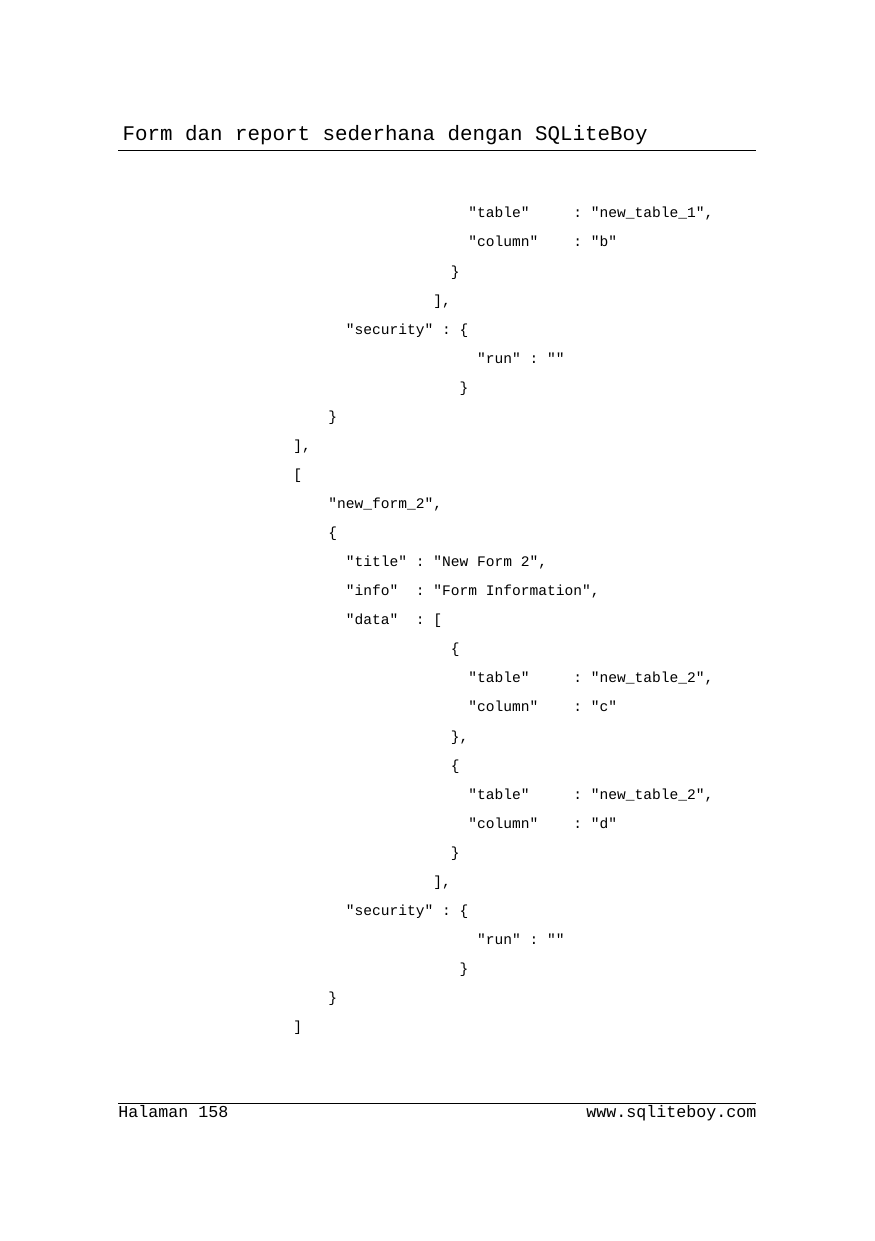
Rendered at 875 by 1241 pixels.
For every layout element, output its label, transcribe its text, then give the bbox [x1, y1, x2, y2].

text "table" : "new_table_2", [118, 671, 756, 687]
text ], [118, 874, 756, 891]
text { [118, 525, 756, 542]
text } [118, 845, 756, 862]
text { [118, 642, 756, 658]
text ] [118, 1019, 756, 1036]
text "column" : "c" [118, 700, 756, 716]
text "info" : "Form Information", [118, 583, 756, 600]
text "table" : "new_table_1", [118, 206, 756, 222]
text "new_form_2", [118, 496, 756, 513]
text { [118, 758, 756, 774]
text "title" : "New Form 2", [118, 554, 756, 571]
text "table" : "new_table_2", [118, 787, 756, 803]
text ], [118, 293, 756, 309]
text } [118, 409, 756, 426]
text }, [118, 729, 756, 745]
text "security" : { [118, 322, 756, 338]
text "column" : "d" [118, 816, 756, 832]
text "column" : "b" [118, 235, 756, 251]
text "run" : "" [118, 351, 756, 367]
text ], [118, 438, 756, 455]
text } [118, 264, 756, 280]
text } [118, 380, 756, 397]
text [ [118, 467, 756, 484]
text } [118, 961, 756, 978]
text "run" : "" [118, 932, 756, 949]
text "security" : { [118, 903, 756, 920]
text } [118, 990, 756, 1007]
text "data" : [ [118, 612, 756, 629]
